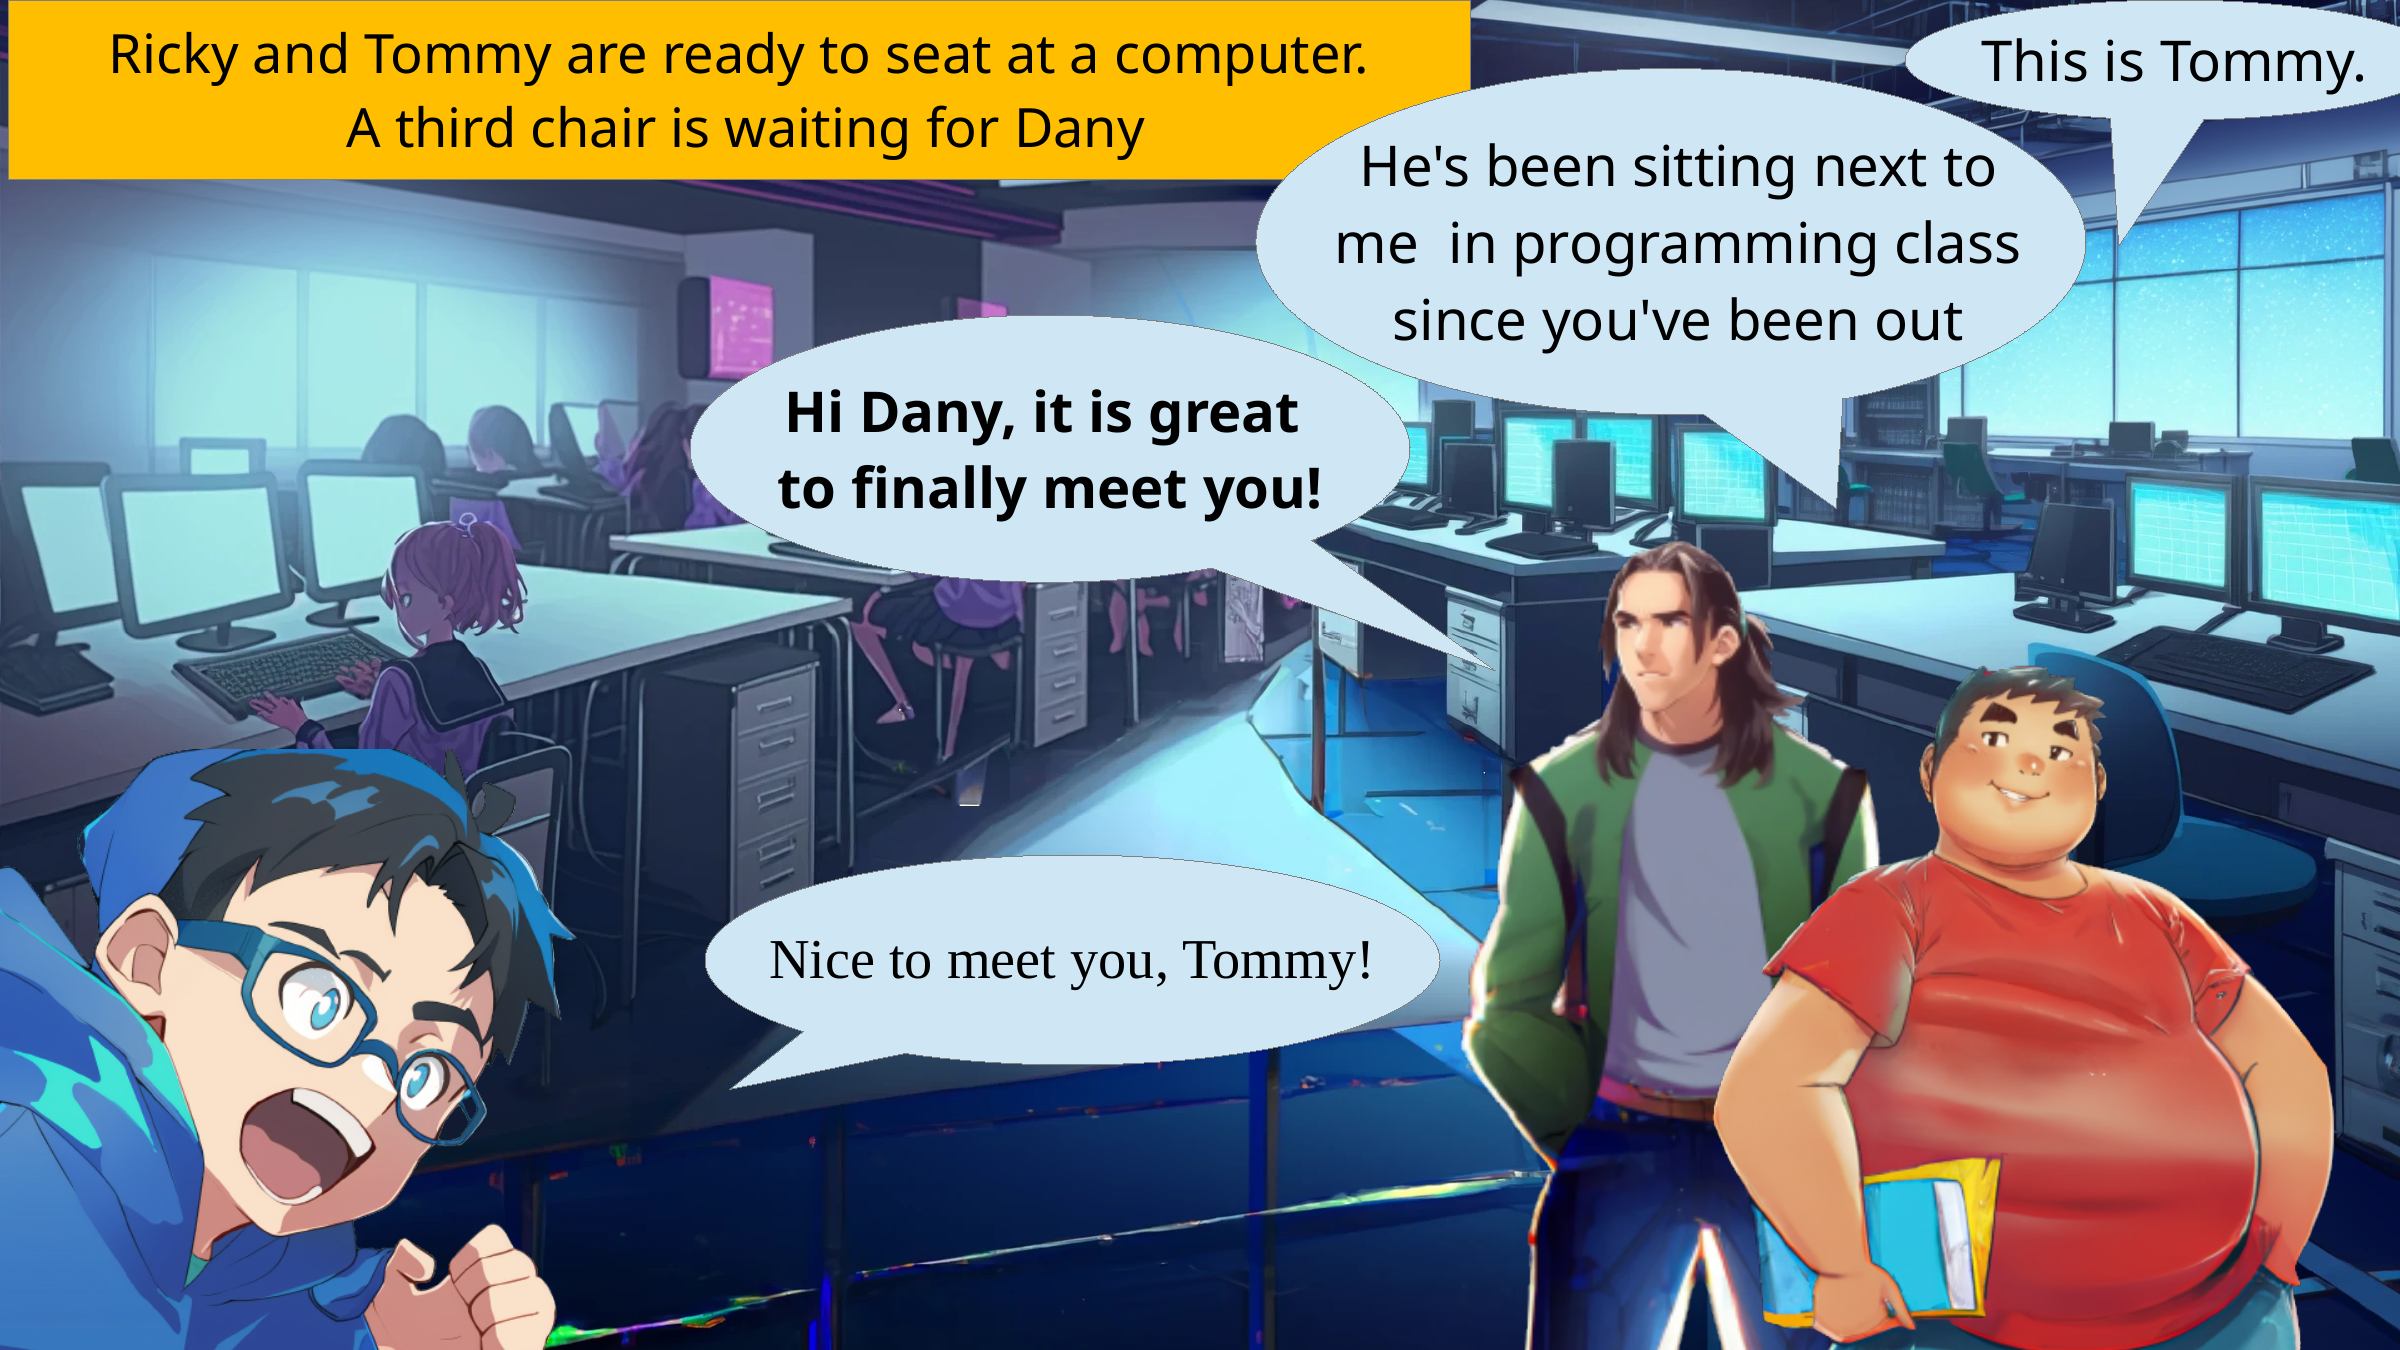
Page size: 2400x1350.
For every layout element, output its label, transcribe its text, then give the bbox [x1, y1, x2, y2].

text_box Ricky and Tommy are ready to seat at a computer. A third chair is waiting for Dany [8, 0, 1471, 180]
text_box Hi Dany, it is great to finally meet you! [690, 315, 1496, 671]
picture [0, 0, 2400, 1350]
text_box This is Tommy. [1905, 0, 2400, 246]
picture [2224, 0, 2400, 26]
text_box Nice to meet you, Tommy! [705, 855, 1441, 1090]
text_box He's been sitting next to me in programming class since you've been out [1255, 68, 2087, 509]
